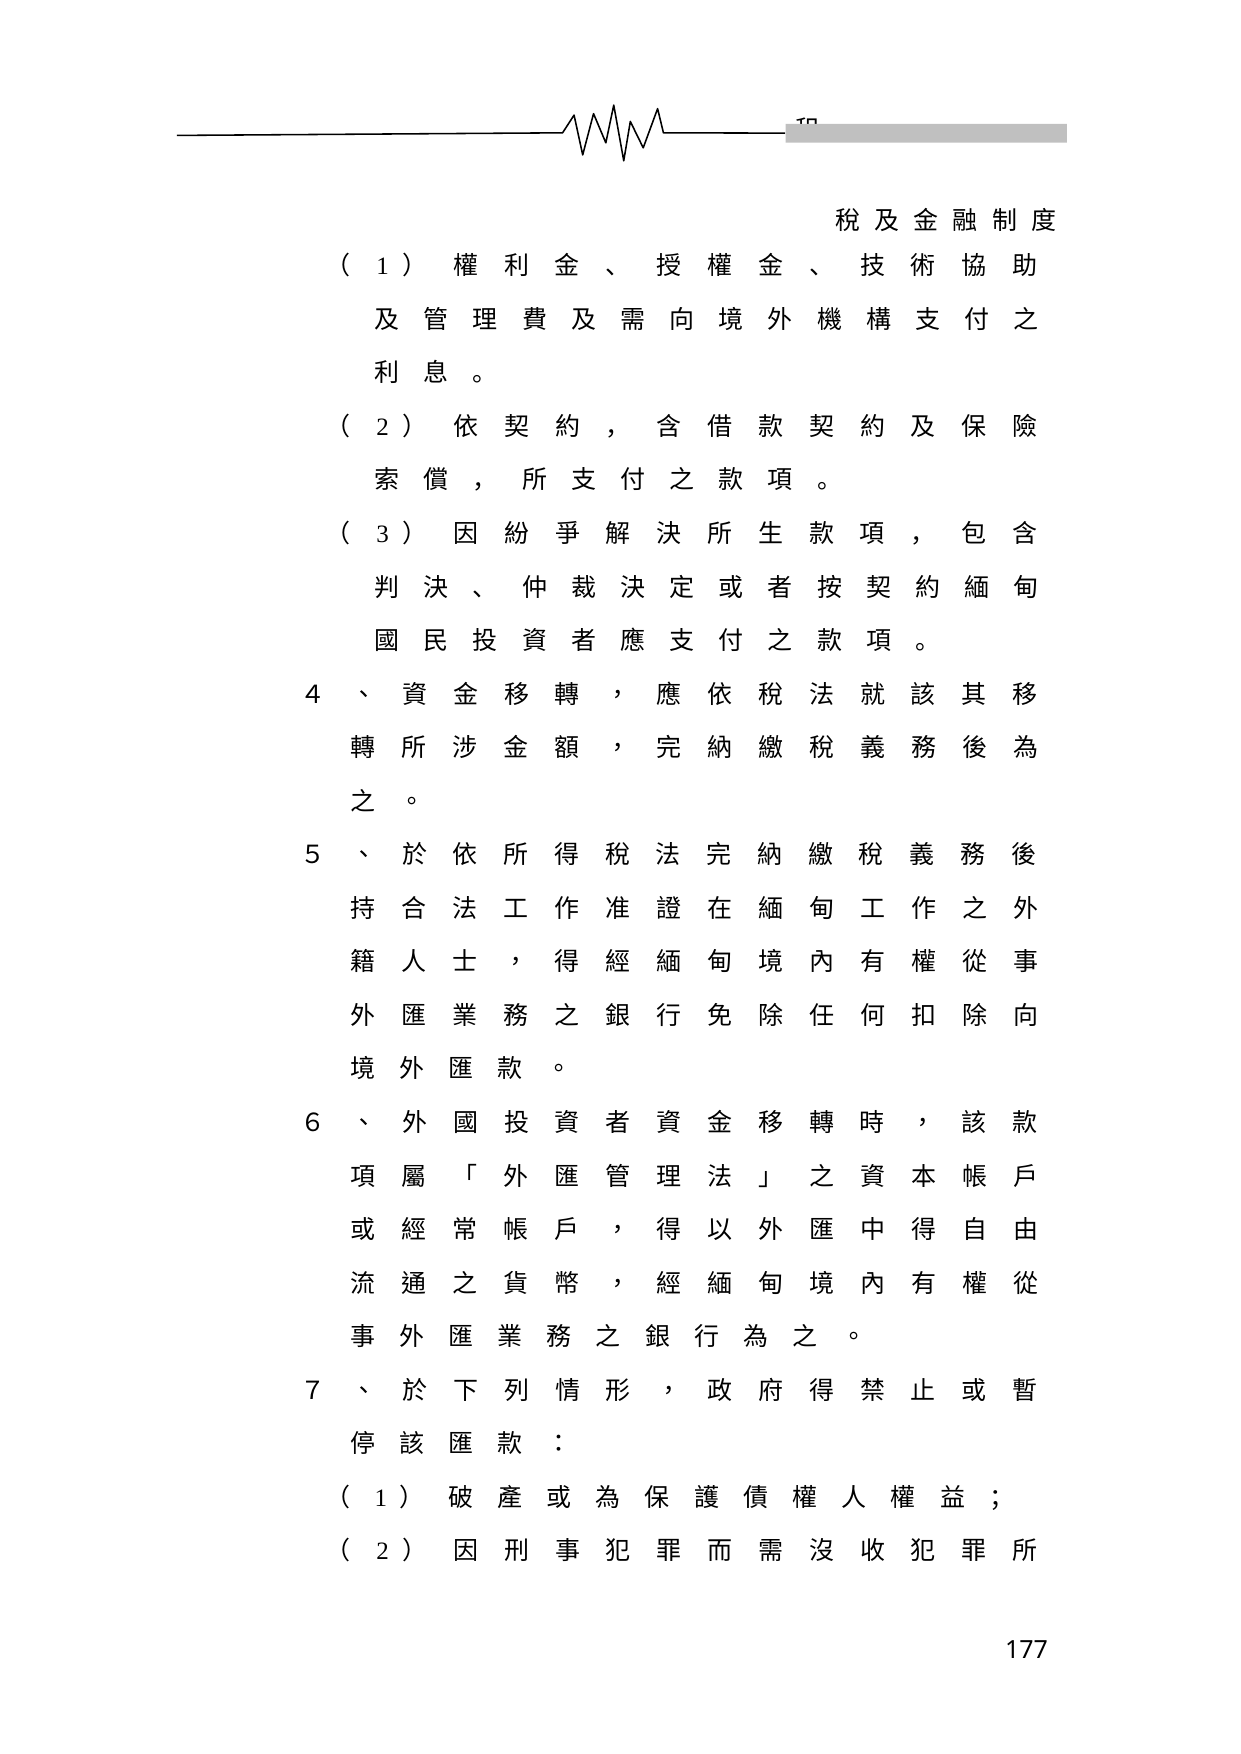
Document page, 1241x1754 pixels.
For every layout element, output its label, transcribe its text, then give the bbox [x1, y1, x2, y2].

text ６、外國投資者資金移轉時，該款項屬「外匯管理法」之資本帳戶或經常帳戶，得以外匯中得自由流通之貨幣，經緬甸境內有權從事外匯業務之銀行為之。 [276, 1094, 1063, 1362]
text （1）權利金、授權金、技術協助及管理費及需向境外機構支付之利息。 [301, 237, 1063, 398]
text （3）因紛爭解決所生款項，包含判決、仲裁決定或者按契約緬甸國民投資者應支付之款項。 [301, 505, 1063, 666]
text ４、資金移轉，應依稅法就該其移轉所涉金額，完納繳稅義務後為之。 [276, 666, 1063, 826]
text ７、於下列情形，政府得禁止或暫停該匯款： [276, 1362, 1063, 1469]
text （2）因刑事犯罪而需沒收犯罪所 [301, 1522, 1063, 1576]
text ５、於依所得稅法完納繳稅義務後，持合法工作准證在緬甸工作之外籍人士，得經緬甸境內有權從事外匯業務之銀行免除任何扣除向境外匯款。 [276, 826, 1063, 1094]
text （2）依契約，含借款契約及保險索償，所支付之款項。 [301, 398, 1063, 505]
text （1）破產或為保護債權人權益； [301, 1469, 1063, 1522]
